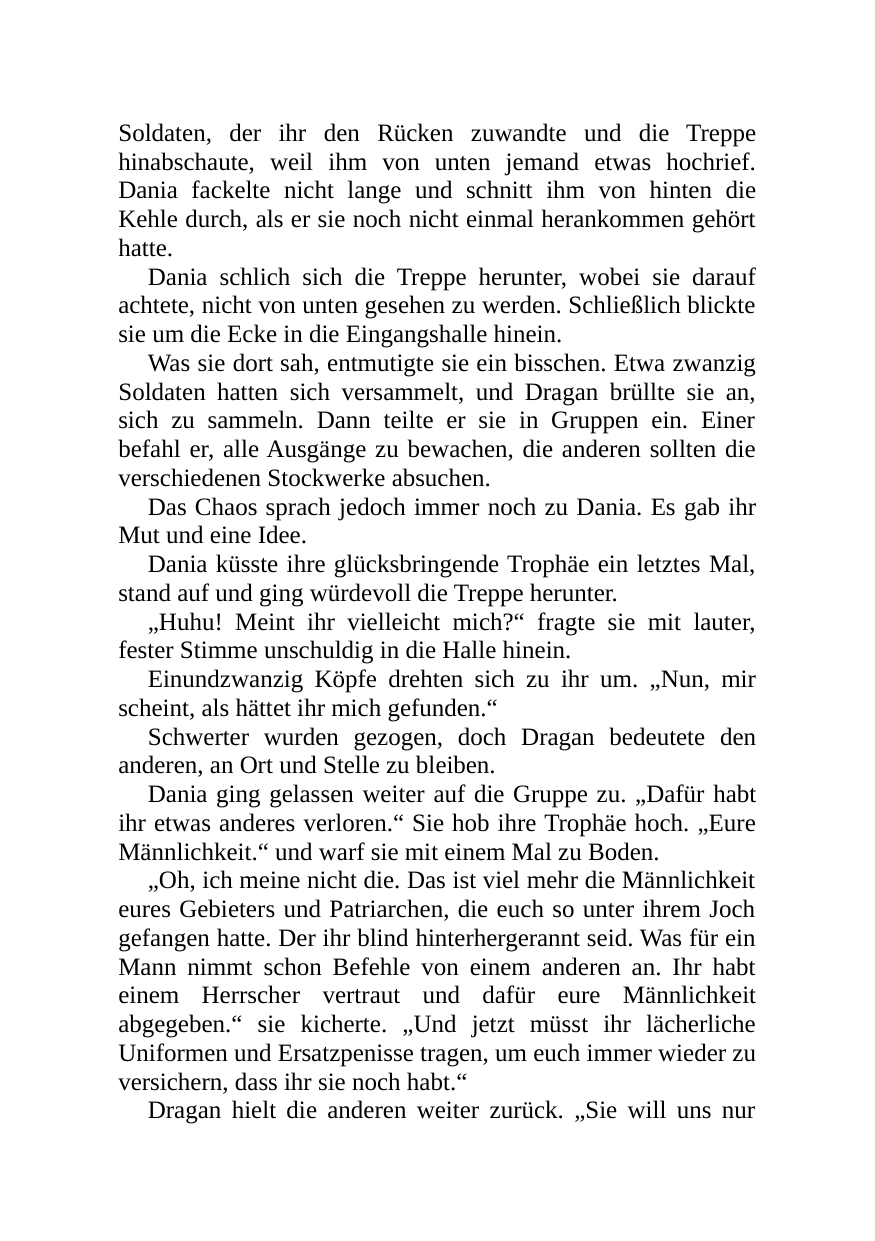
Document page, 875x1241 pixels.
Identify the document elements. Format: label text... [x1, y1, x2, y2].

text Schwerter wurden gezogen, doch Dragan bedeutete den anderen, an Ort und Stelle zu bleiben. [118, 722, 756, 779]
text Dania schlich sich die Treppe herunter, wobei sie darauf achtete, nicht von unten gesehen zu werden. Schließlich blickte sie um die Ecke in die Eingangshalle hinein. [118, 262, 756, 348]
text Dragan hielt die anderen weiter zurück. „Sie will uns nur [118, 1096, 756, 1124]
text Dania küsste ihre glücksbringende Trophäe ein letztes Mal, stand auf und ging würdevoll die Treppe herunter. [118, 549, 756, 607]
text „Oh, ich meine nicht die. Das ist viel mehr die Männlichkeit eures Gebieters und Patriarchen, die euch so unter ihrem Joch gefangen hatte. Der ihr blind hinterhergerannt seid. Was für ein Mann nimmt schon Befehle von einem anderen an. Ihr habt einem Herrscher vertraut und dafür eure Männlichkeit abgegeben.“ sie kicherte. „Und jetzt müsst ihr lächerliche Uniformen und Ersatzpenisse tragen, um euch immer wieder zu versichern, dass ihr sie noch habt.“ [118, 866, 756, 1096]
text Soldaten, der ihr den Rücken zuwandte und die Treppe hinabschaute, weil ihm von unten jemand etwas hochrief. Dania fackelte nicht lange und schnitt ihm von hinten die Kehle durch, als er sie noch nicht einmal herankommen gehört hatte. [118, 118, 756, 262]
text Dania ging gelassen weiter auf die Gruppe zu. „Dafür habt ihr etwas anderes verloren.“ Sie hob ihre Trophäe hoch. „Eure Männlichkeit.“ und warf sie mit einem Mal zu Boden. [118, 779, 756, 866]
text „Huhu! Meint ihr vielleicht mich?“ fragte sie mit lauter, fester Stimme unschuldig in die Halle hinein. [118, 607, 756, 664]
text Das Chaos sprach jedoch immer noch zu Dania. Es gab ihr Mut und eine Idee. [118, 492, 756, 549]
text Einundzwanzig Köpfe drehten sich zu ihr um. „Nun, mir scheint, als hättet ihr mich gefunden.“ [118, 664, 756, 722]
text Was sie dort sah, entmutigte sie ein bisschen. Etwa zwanzig Soldaten hatten sich versammelt, und Dragan brüllte sie an, sich zu sammeln. Dann teilte er sie in Gruppen ein. Einer befahl er, alle Ausgänge zu bewachen, die anderen sollten die verschiedenen Stockwerke absuchen. [118, 348, 756, 492]
